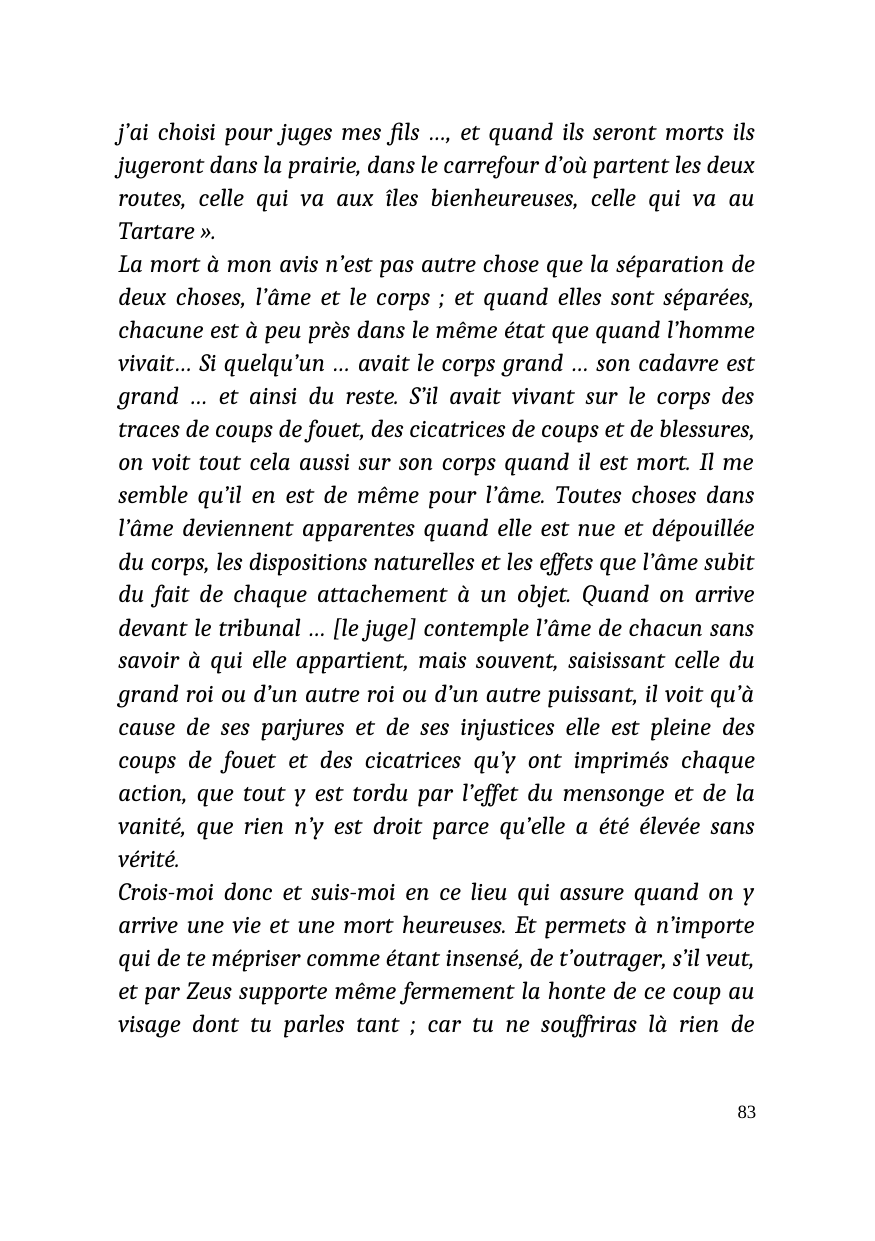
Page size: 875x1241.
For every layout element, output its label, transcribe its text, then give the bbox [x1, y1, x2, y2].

text La mort à mon avis n’est pas autre chose que la séparation de deux choses, l’âme et le corps ; et quand elles sont séparées, chacune est à peu près dans le même état que quand l’homme vivait… Si quelqu’un … avait le corps grand … son cadavre est grand … et ainsi du reste. S’il avait vivant sur le corps des traces de coups de fouet, des cicatrices de coups et de blessures, on voit tout cela aussi sur son corps quand il est mort. Il me semble qu’il en est de même pour l’âme. Toutes choses dans l’âme deviennent apparentes quand elle est nue et dépouillée du corps, les dispositions naturelles et les effets que l’âme subit du fait de chaque attachement à un objet. Quand on arrive devant le tribunal … [le juge] contemple l’âme de chacun sans savoir à qui elle appartient, mais souvent, saisissant celle du grand roi ou d’un autre roi ou d’un autre puissant, il voit qu’à cause de ses parjures et de ses injustices elle est pleine des coups de fouet et des cicatrices qu’y ont imprimés chaque action, que tout y est tordu par l’effet du mensonge et de la vanité, que rien n’y est droit parce qu’elle a été élevée sans vérité. [118, 250, 756, 873]
text j’ai choisi pour juges mes fils …, et quand ils seront morts ils jugeront dans la prairie, dans le carrefour d’où partent les deux routes, celle qui va aux îles bienheureuses, celle qui va au Tartare ». [118, 118, 756, 246]
text Crois-moi donc et suis-moi en ce lieu qui assure quand on y arrive une vie et une mort heureuses. Et permets à n’importe qui de te mépriser comme étant insensé, de t’outrager, s’il veut, et par Zeus supporte même fermement la honte de ce coup au visage dont tu parles tant ; car tu ne souffriras là rien de [118, 878, 756, 1038]
